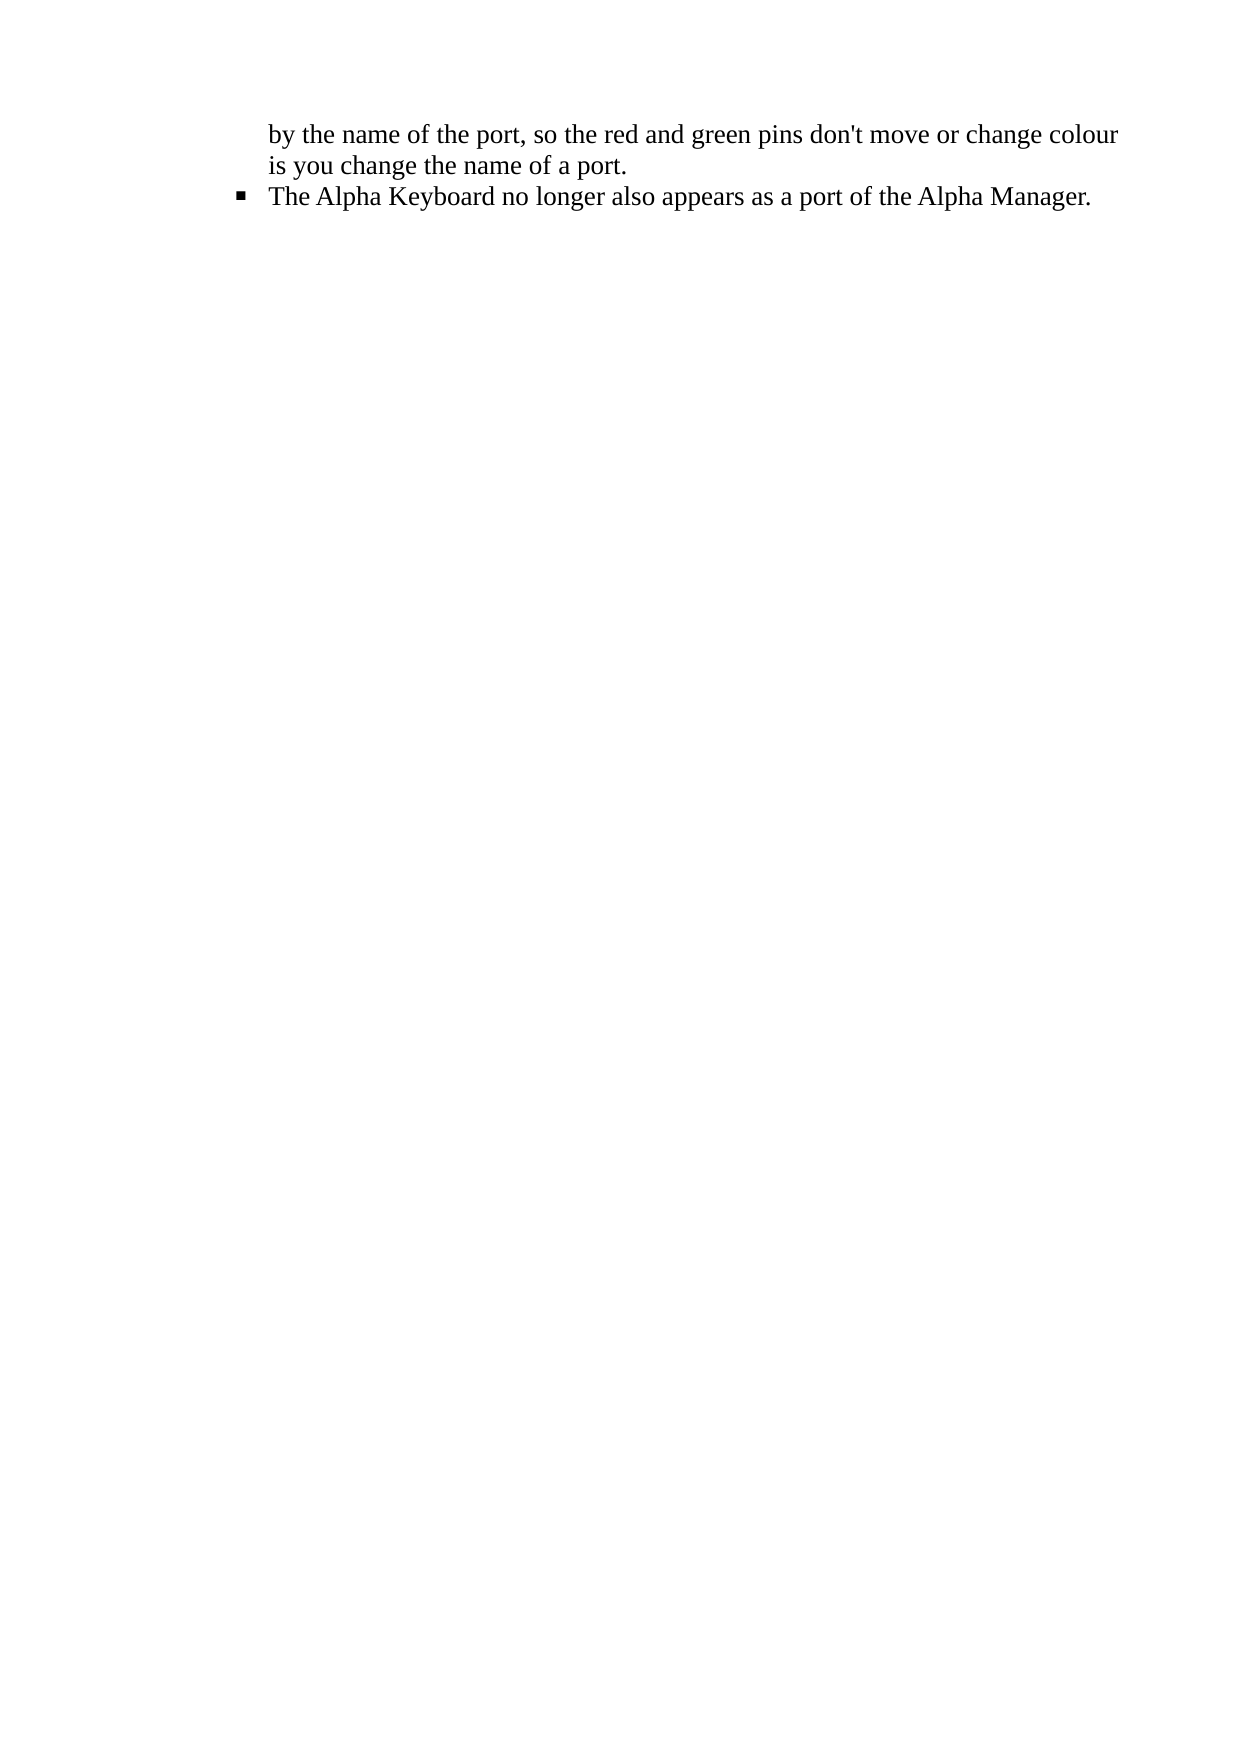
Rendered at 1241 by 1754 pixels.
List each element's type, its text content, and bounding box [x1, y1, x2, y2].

list by the name of the port, so the red and green pins don't move or change colour is you change the name of a port. [231, 118, 1122, 180]
list The Alpha Keyboard no longer also appears as a port of the Alpha Manager. [231, 180, 1122, 212]
